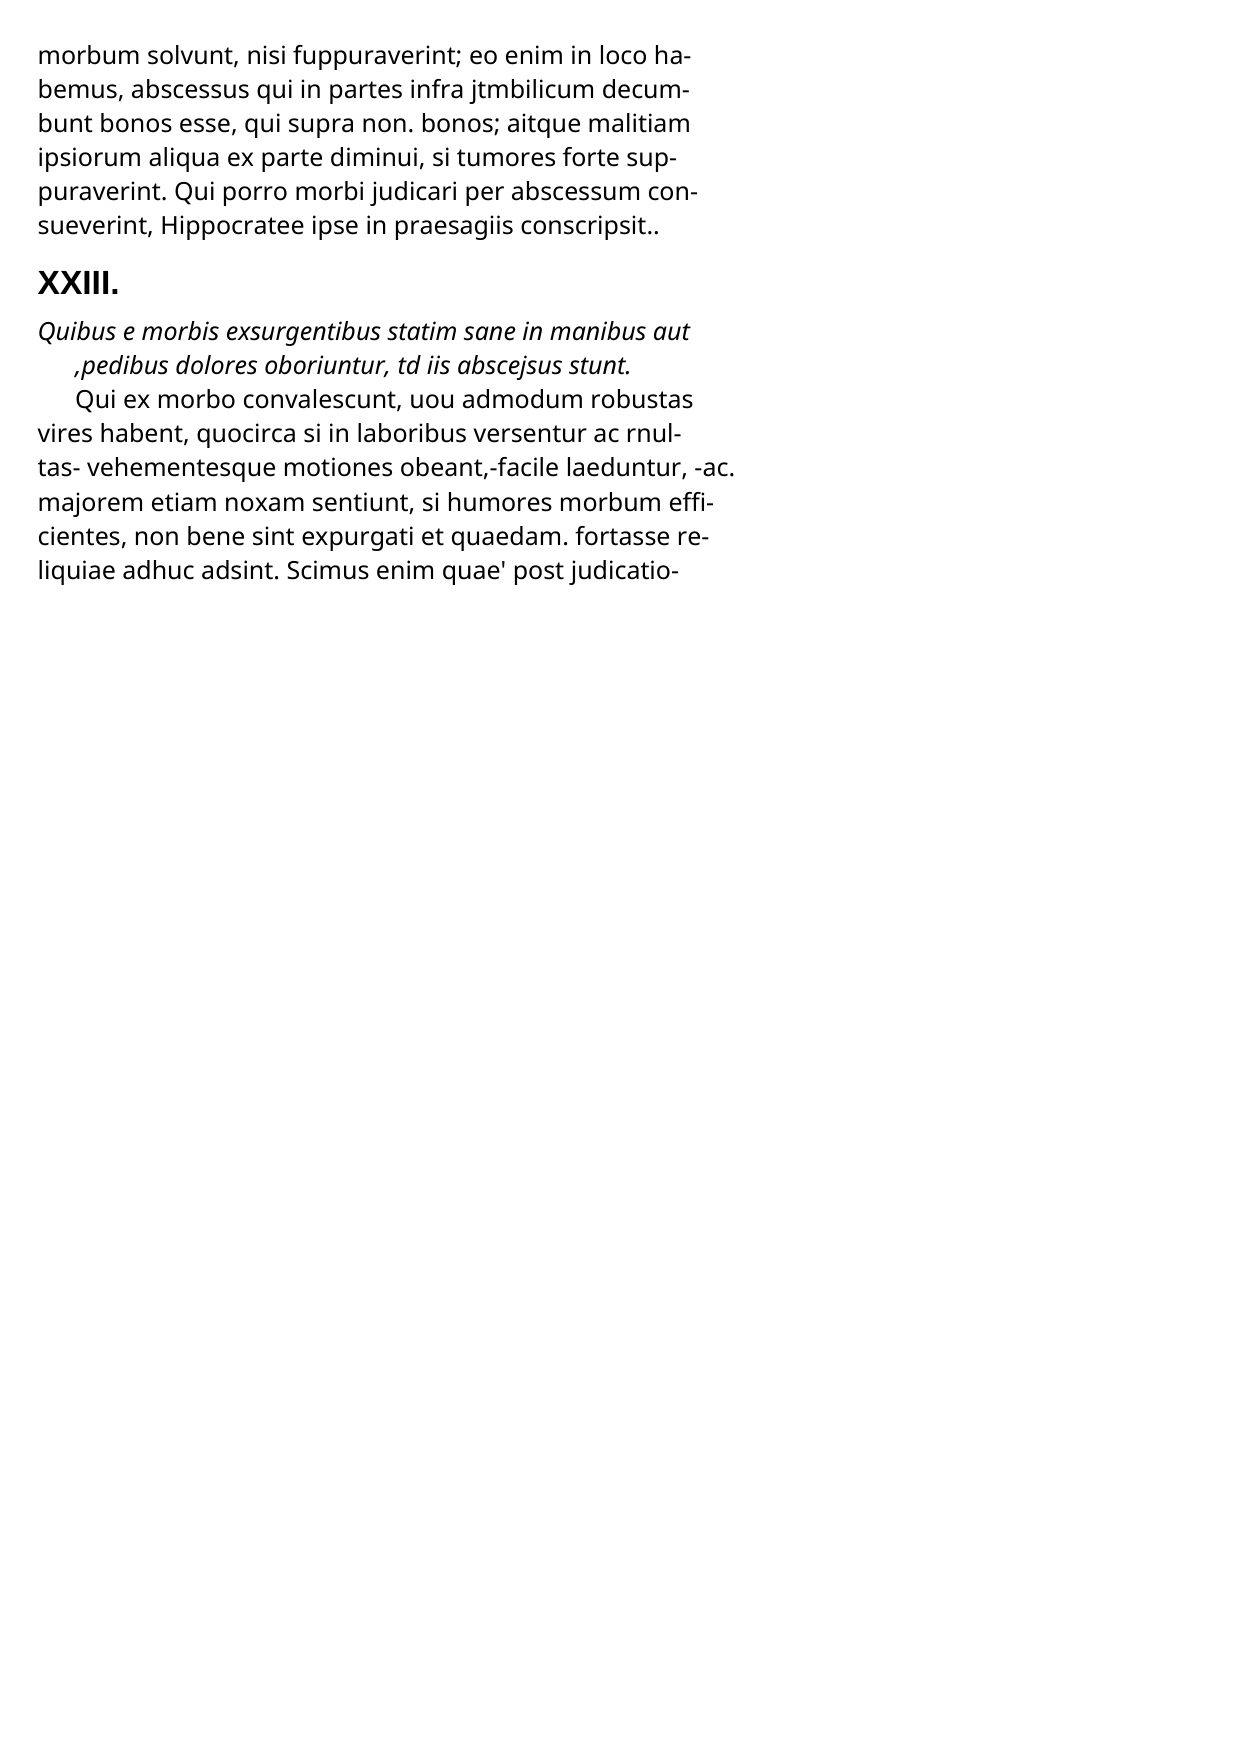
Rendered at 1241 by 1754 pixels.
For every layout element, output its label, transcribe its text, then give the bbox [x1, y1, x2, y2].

text Quibus e morbis exsurgentibus statim sane in manibus aut ,pedibus dolores oboriuntur, td iis abscejsus stunt. [37, 314, 1203, 382]
text Qui ex morbo convalescunt, uou admodum robustas vires habent, quocirca si in laboribus versentur ac rnul- tas- vehementesque motiones obeant,-facile laeduntur, -ac. majorem etiam noxam sentiunt, si humores morbum effi- cientes, non bene sint expurgati et quaedam. fortasse re- liquiae adhuc adsint. Scimus enim quae' post judicatio- [37, 382, 1203, 586]
text morbum solvunt, nisi fuppuraverint; eo enim in loco ha- bemus, abscessus qui in partes infra jtmbilicum decum- bunt bonos esse, qui supra non. bonos; aitque malitiam ipsiorum aliqua ex parte diminui, si tumores forte sup- puraverint. Qui porro morbi judicari per abscessum con- sueverint, Hippocratee ipse in praesagiis conscripsit.. [37, 37, 1203, 242]
subtitle XXIII. [37, 263, 1203, 301]
